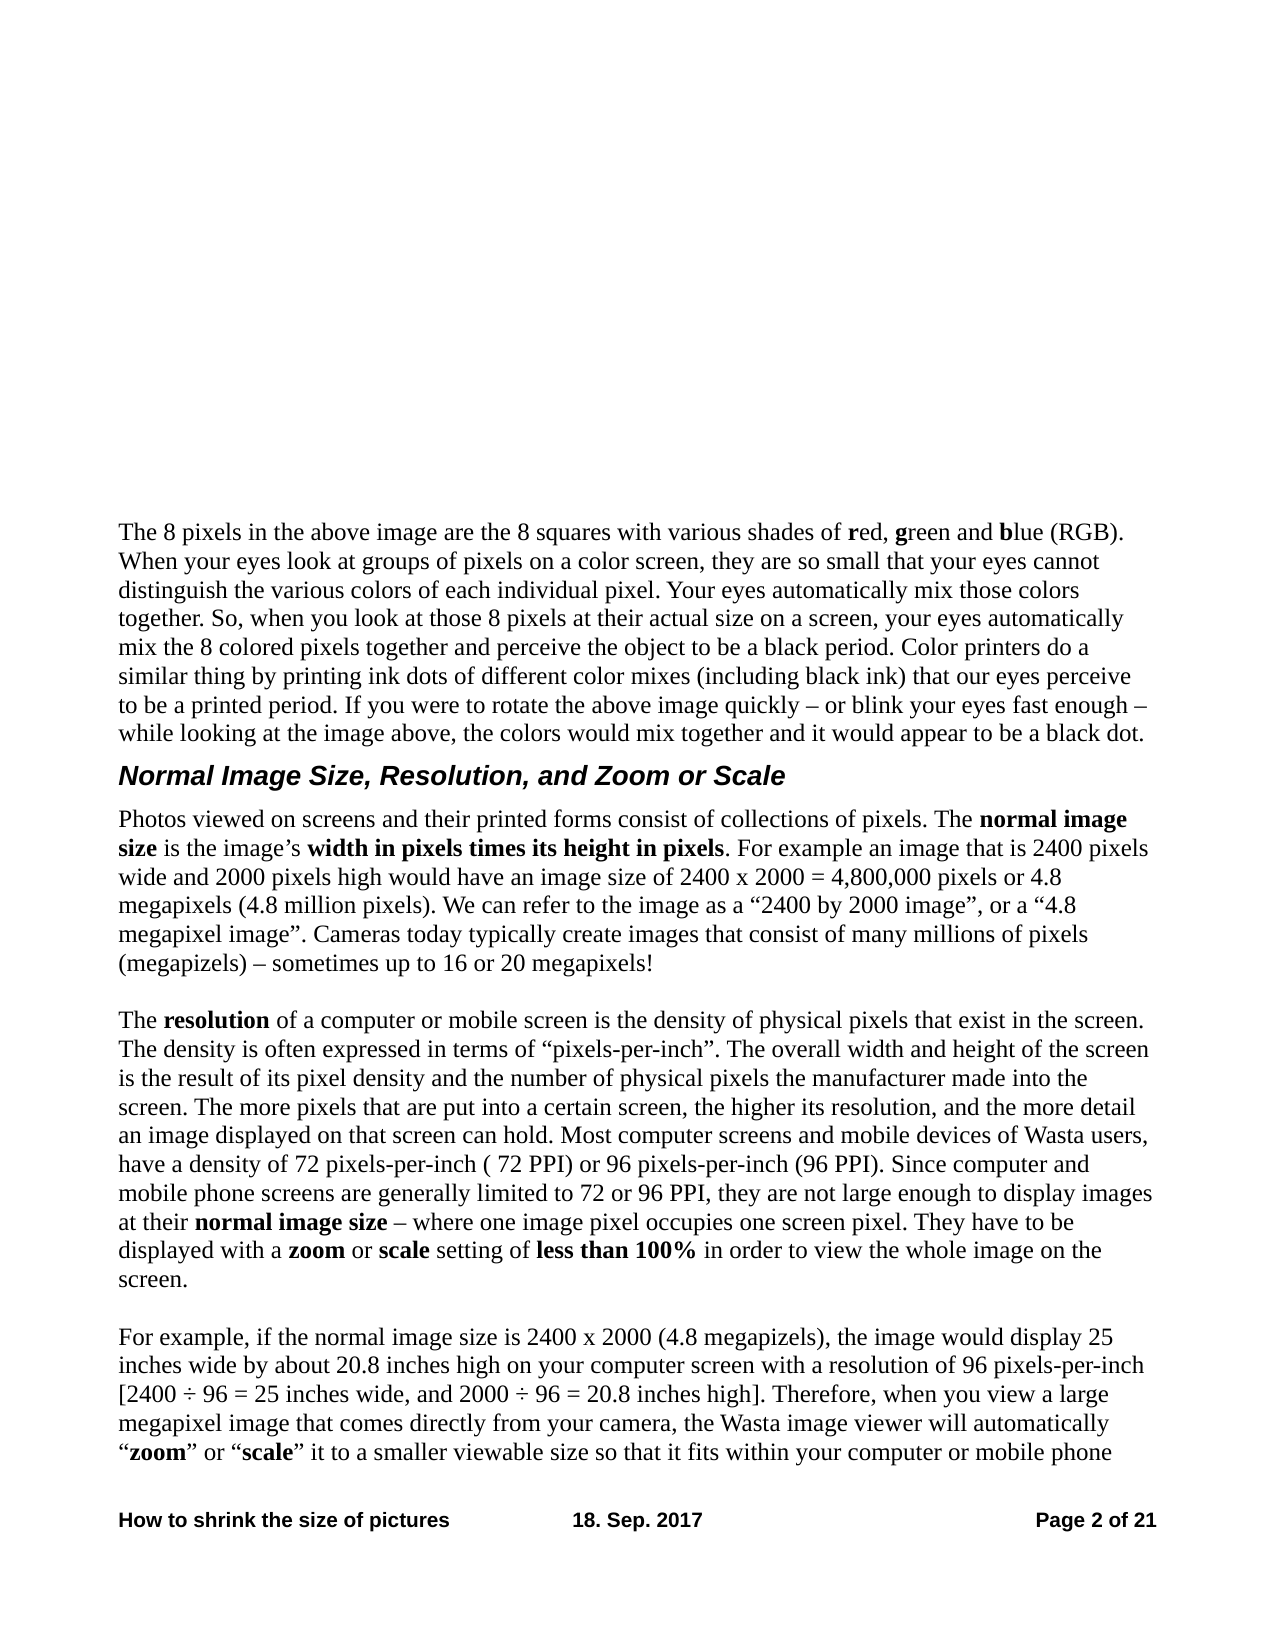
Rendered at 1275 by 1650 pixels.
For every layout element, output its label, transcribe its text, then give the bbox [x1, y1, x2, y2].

subtitle Normal Image Size, Resolution, and Zoom or Scale [118, 760, 1157, 792]
text The 8 pixels in the above image are the 8 squares with various shades of red, green and blue (RGB). When your eyes look at groups of pixels on a color screen, they are so small that your eyes cannot distinguish the various colors of each individual pixel. Your eyes automatically mix those colors together. So, when you look at those 8 pixels at their actual size on a screen, your eyes automatically mix the 8 colored pixels together and perceive the object to be a black period. Color printers do a similar thing by printing ink dots of different color mixes (including black ink) that our eyes perceive to be a printed period. If you were to rotate the above image quickly – or blink your eyes fast enough – while looking at the image above, the colors would mix together and it would appear to be a black dot. [118, 517, 1157, 747]
text Photos viewed on screens and their printed forms consist of collections of pixels. The normal image size is the image’s width in pixels times its height in pixels. For example an image that is 2400 pixels wide and 2000 pixels high would have an image size of 2400 x 2000 = 4,800,000 pixels or 4.8 megapixels (4.8 million pixels). We can refer to the image as a “2400 by 2000 image”, or a “4.8 megapixel image”. Cameras today typically create images that consist of many millions of pixels (megapizels) – sometimes up to 16 or 20 megapixels! [118, 804, 1157, 977]
text For example, if the normal image size is 2400 x 2000 (4.8 megapizels), the image would display 25 inches wide by about 20.8 inches high on your computer screen with a resolution of 96 pixels-per-inch [2400 ÷ 96 = 25 inches wide, and 2000 ÷ 96 = 20.8 inches high]. Therefore, when you view a large megapixel image that comes directly from your camera, the Wasta image viewer will automatically “zoom” or “scale” it to a smaller viewable size so that it fits within your computer or mobile phone [118, 1322, 1157, 1465]
text The resolution of a computer or mobile screen is the density of physical pixels that exist in the screen. The density is often expressed in terms of “pixels-per-inch”. The overall width and height of the screen is the result of its pixel density and the number of physical pixels the manufacturer made into the screen. The more pixels that are put into a certain screen, the higher its resolution, and the more detail an image displayed on that screen can hold. Most computer screens and mobile devices of Wasta users, have a density of 72 pixels-per-inch ( 72 PPI) or 96 pixels-per-inch (96 PPI). Since computer and mobile phone screens are generally limited to 72 or 96 PPI, they are not large enough to display images at their normal image size – where one image pixel occupies one screen pixel. They have to be displayed with a zoom or scale setting of less than 100% in order to view the whole image on the screen. [118, 1005, 1157, 1293]
